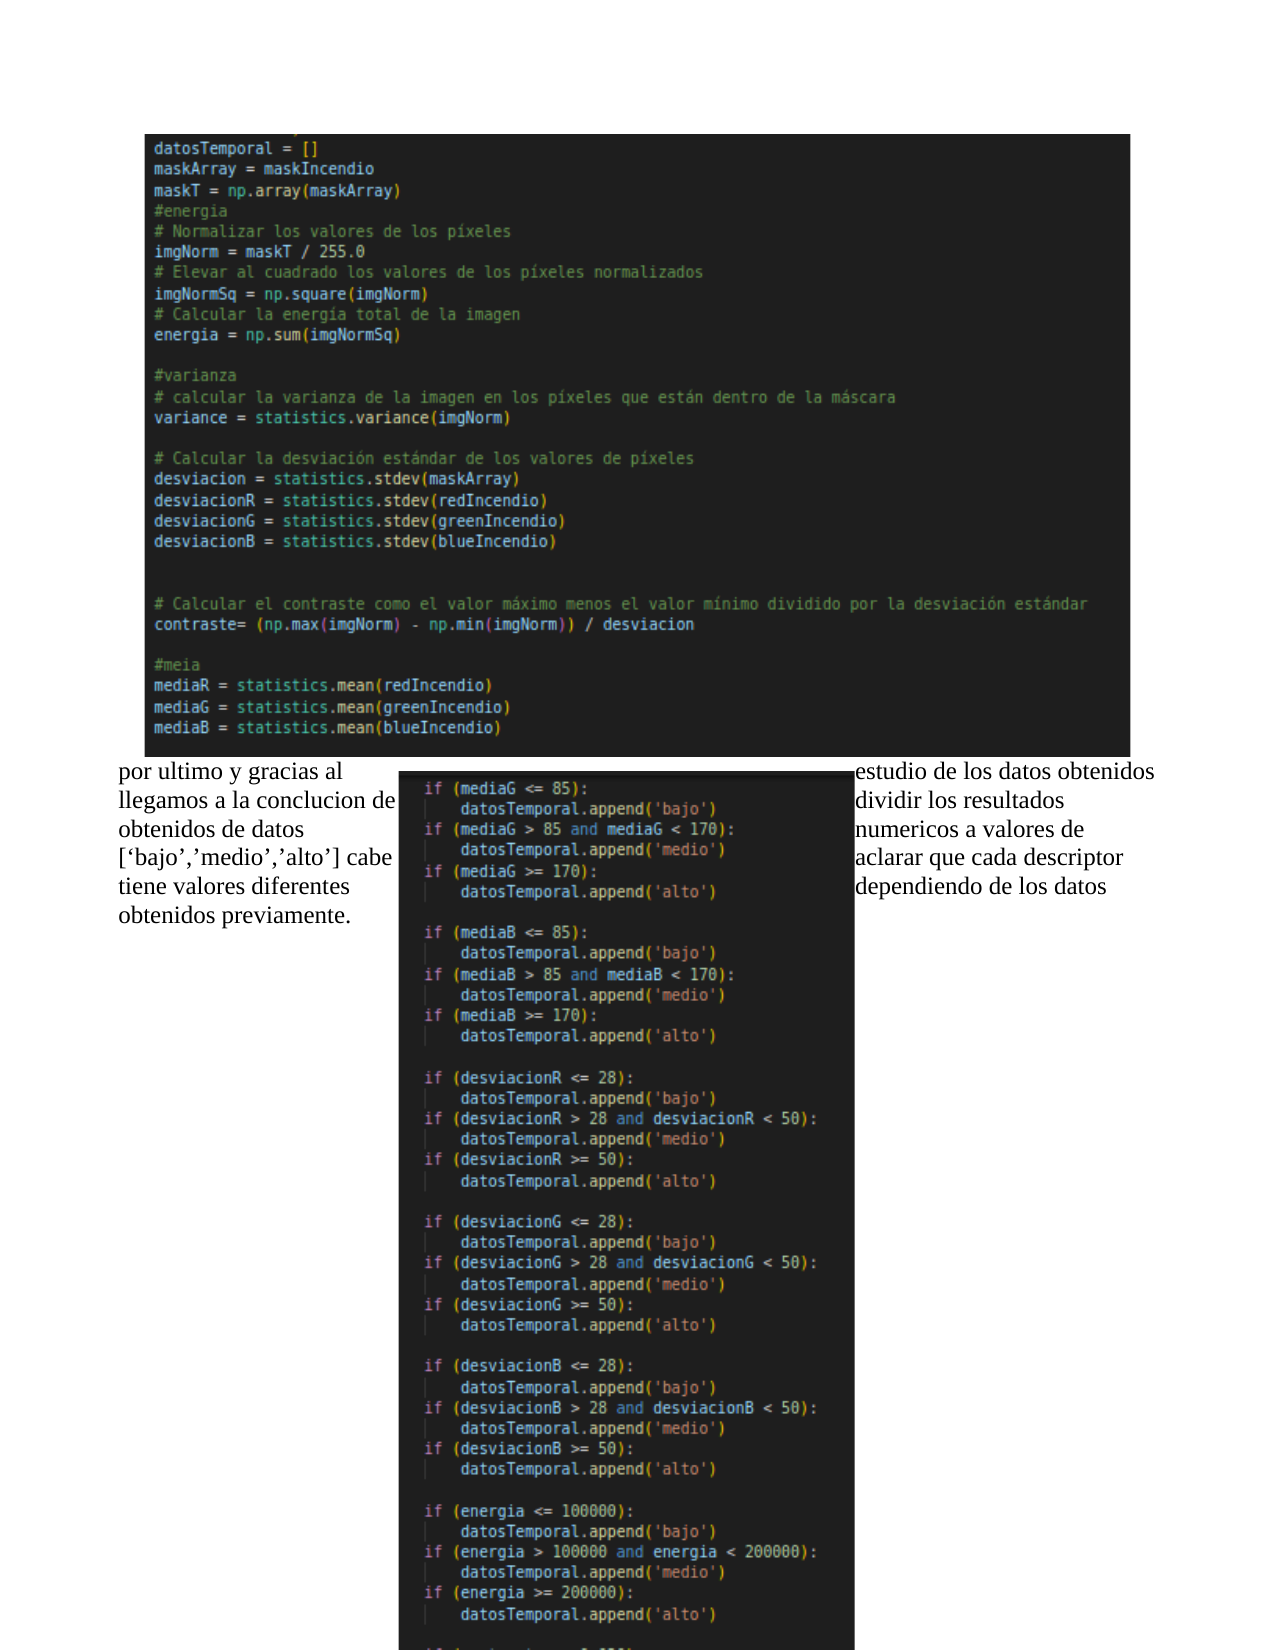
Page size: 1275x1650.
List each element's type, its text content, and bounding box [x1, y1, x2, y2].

text por ultimo y gracias al estudio de los datos obtenidos llegamos a la conclucion de dividir los resultados obtenidos de datos numericos a valores de [‘bajo’,’medio’,’alto’] cabe aclarar que cada descriptor tiene valores diferentes dependiendo de los datos obtenidos previamente. [118, 521, 1157, 929]
